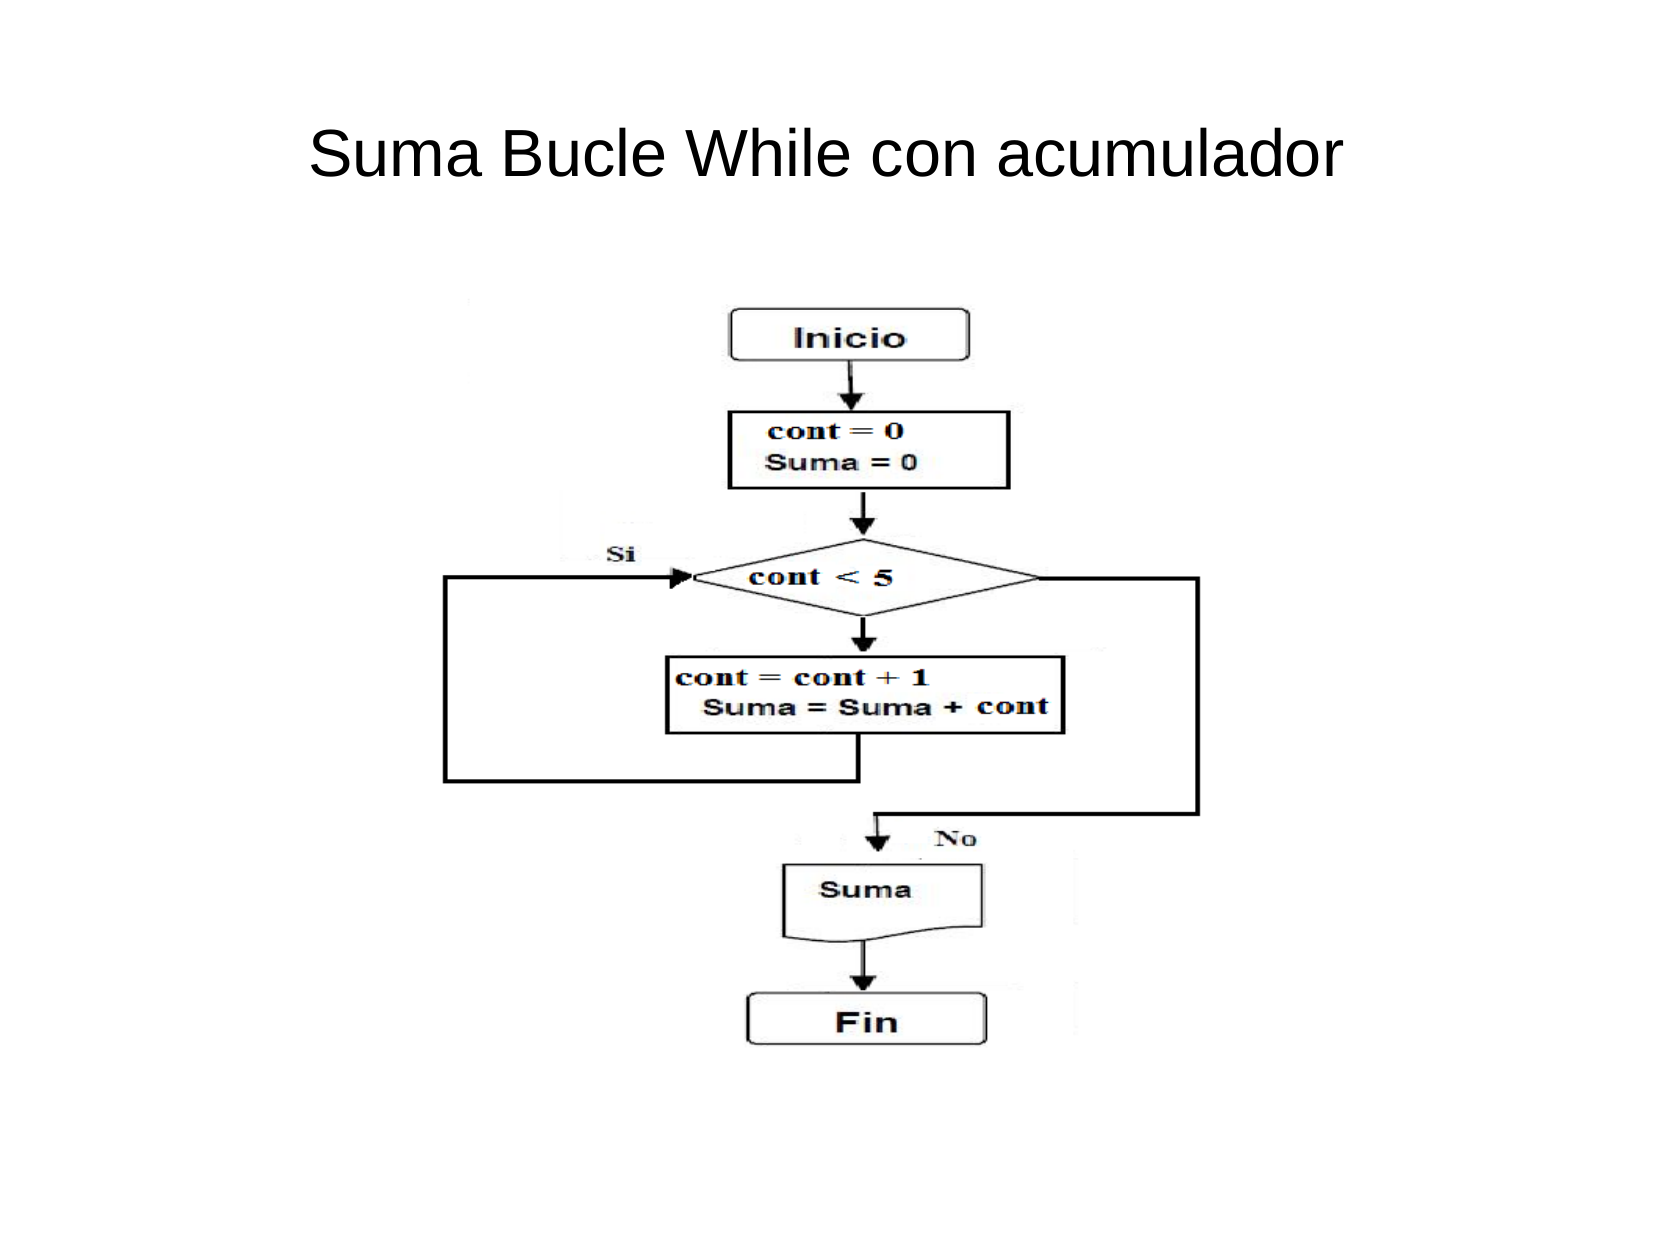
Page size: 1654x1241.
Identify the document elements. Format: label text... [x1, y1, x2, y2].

title Suma Bucle While con acumulador [82, 49, 1571, 257]
picture [426, 295, 1230, 1053]
